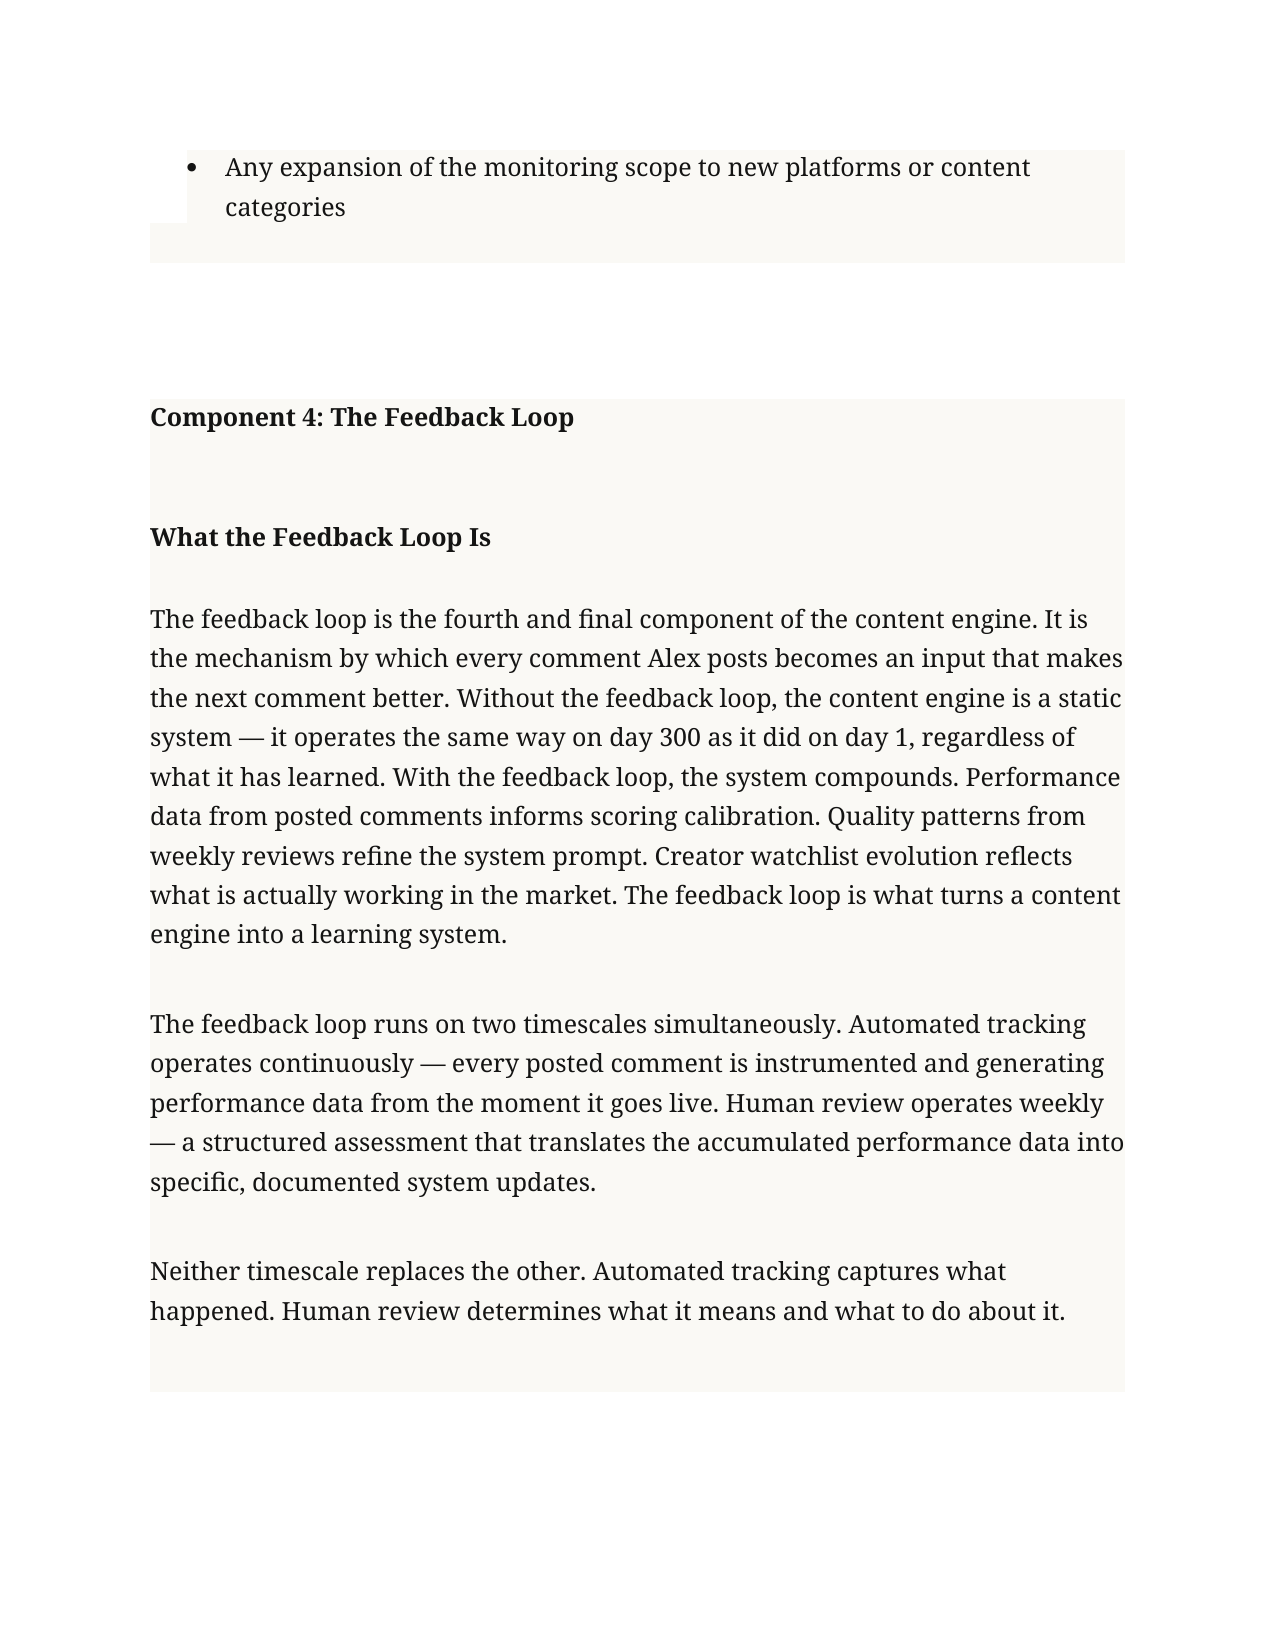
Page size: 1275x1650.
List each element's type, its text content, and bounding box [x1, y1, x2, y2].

text The feedback loop runs on two timescales simultaneously. Automated tracking operates continuously — every posted comment is instrumented and generating performance data from the moment it goes live. Human review operates weekly — a structured assessment that translates the accumulated performance data into specific, documented system updates. [150, 1007, 1125, 1198]
text Neither timescale replaces the other. Automated tracking captures what happened. Human review determines what it means and what to do about it. [150, 1254, 1125, 1327]
subtitle Component 4: The Feedback Loop [150, 399, 1125, 433]
list Any expansion of the monitoring scope to new platforms or content categories [187, 150, 1125, 223]
subtitle What the Feedback Loop Is [150, 520, 1125, 554]
text The feedback loop is the fourth and final component of the content engine. It is the mechanism by which every comment Alex posts becomes an input that makes the next comment better. Without the feedback loop, the content engine is a static system — it operates the same way on day 300 as it did on day 1, regardless of what it has learned. With the feedback loop, the system compounds. Performance data from posted comments informs scoring calibration. Quality patterns from weekly reviews refine the system prompt. Creator watchlist evolution reflects what is actually working in the market. The feedback loop is what turns a content engine into a learning system. [150, 601, 1125, 951]
